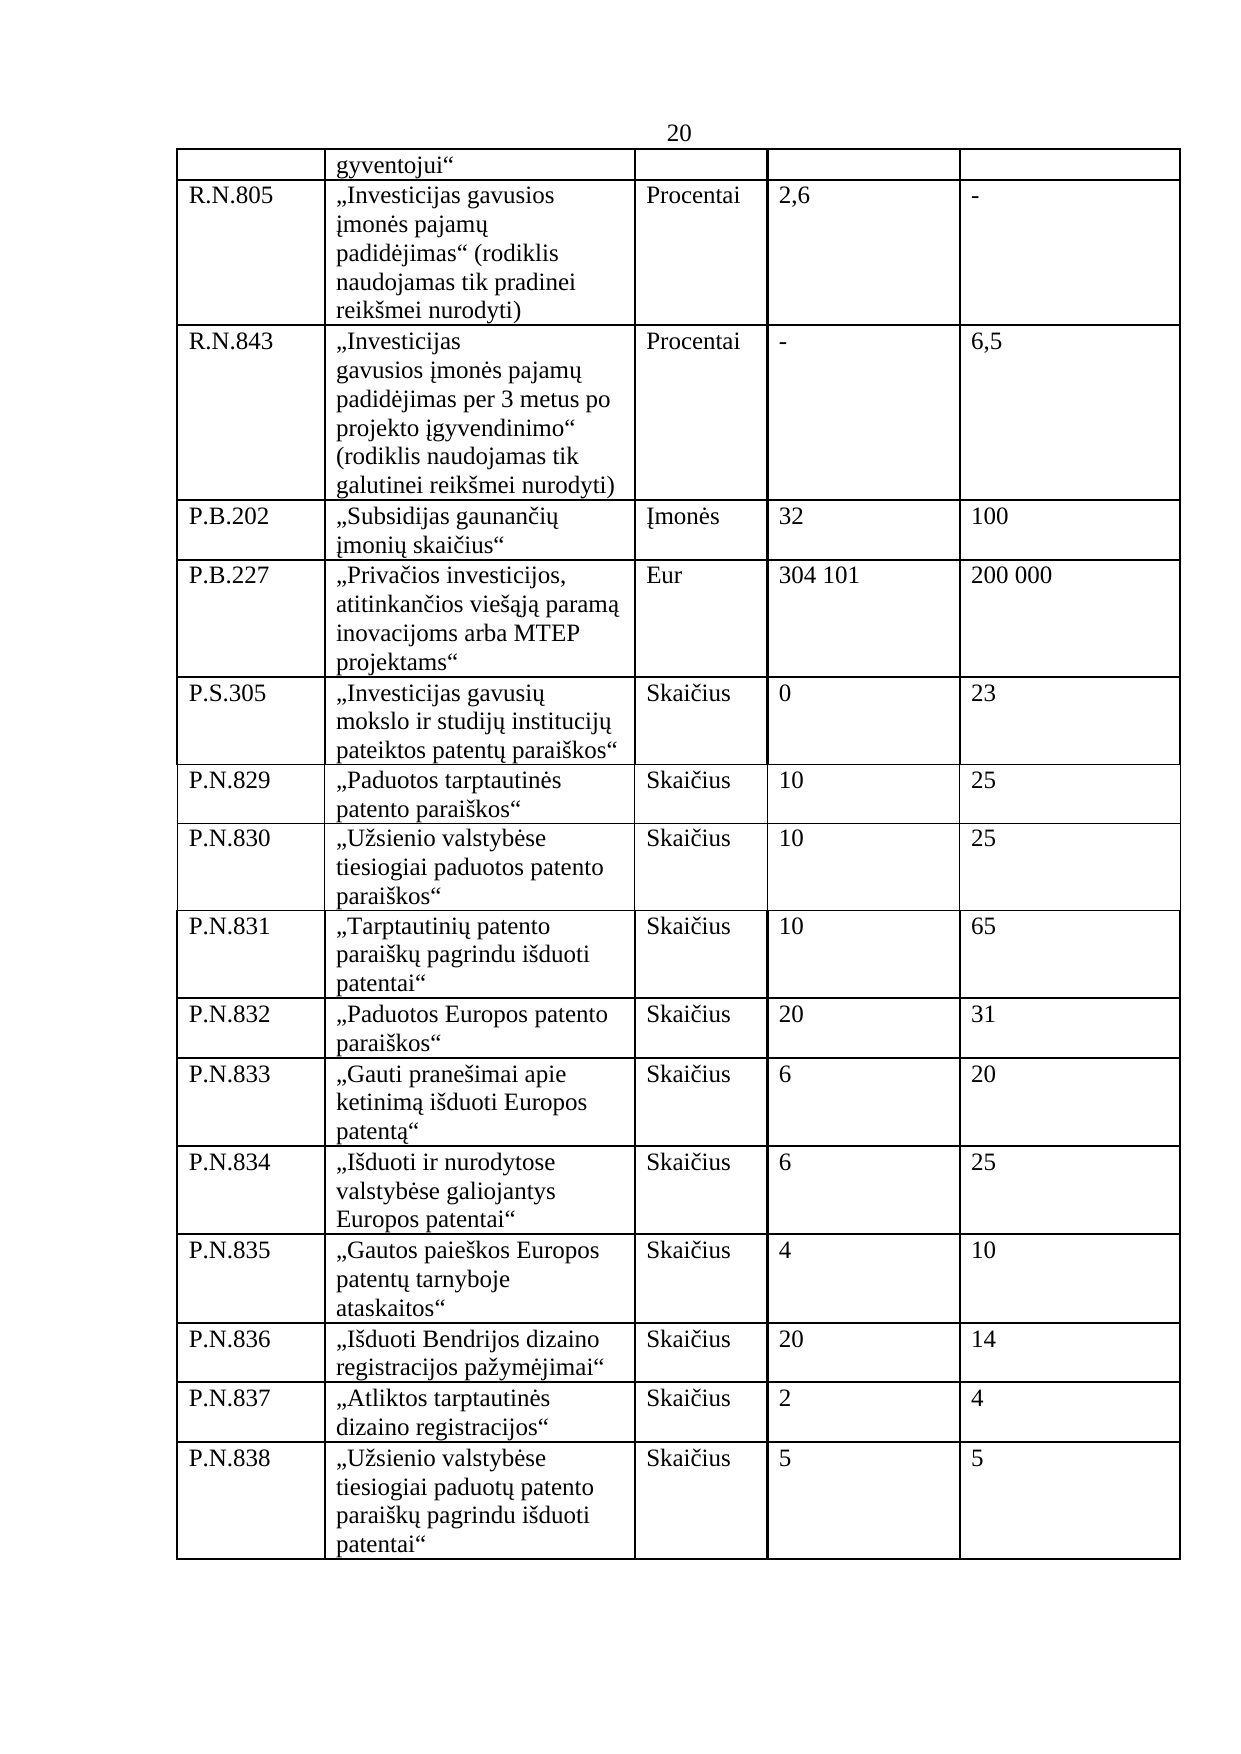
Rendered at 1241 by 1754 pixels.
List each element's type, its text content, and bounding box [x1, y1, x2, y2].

table_cell Įmonės [636, 501, 766, 558]
table_cell P.B.202 [178, 501, 324, 558]
table_cell Skaičius [636, 1383, 766, 1441]
table_cell 31 [961, 999, 1179, 1057]
table_cell [961, 150, 1179, 178]
table_cell P.N.830 [178, 824, 324, 910]
table_cell „Paduotos tarptautinės patento paraiškos“ [325, 765, 634, 822]
table_cell P.N.835 [178, 1235, 324, 1322]
table_cell 10 [768, 824, 959, 910]
table_cell „Paduotos Europos patento paraiškos“ [326, 999, 634, 1057]
table_cell „Tarptautinių patento paraiškų pagrindu išduoti patentai“ [326, 911, 634, 997]
table_cell 2,6 [769, 181, 959, 324]
table_cell 6,5 [961, 326, 1179, 499]
table_cell Skaičius [636, 1147, 766, 1233]
table_cell 25 [961, 1147, 1179, 1233]
table_cell 14 [961, 1324, 1179, 1381]
table_cell „Subsidijas gaunančių įmonių skaičius“ [326, 501, 634, 558]
table_cell „Išduoti ir nurodytose valstybėse galiojantys Europos patentai“ [326, 1147, 634, 1233]
table_cell 10 [961, 1235, 1179, 1322]
table_cell „Gauti pranešimai apie ketinimą išduoti Europos patentą“ [326, 1059, 634, 1145]
table_cell Skaičius [636, 678, 766, 764]
table_cell 20 [769, 1324, 959, 1381]
table_cell P.N.829 [178, 765, 324, 822]
table_cell 23 [961, 678, 1179, 764]
table_cell Eur [636, 561, 766, 676]
table_cell 6 [769, 1059, 959, 1145]
table_cell P.N.838 [178, 1443, 324, 1558]
table_cell Skaičius [636, 911, 766, 997]
table_cell P.B.227 [178, 561, 324, 676]
table_cell 6 [769, 1147, 959, 1233]
table_cell - [961, 181, 1179, 324]
table_cell „Gautos paieškos Europos patentų tarnyboje ataskaitos“ [326, 1235, 634, 1322]
table_cell 0 [769, 678, 959, 764]
table_cell 200 000 [961, 561, 1179, 676]
table_cell „Atliktos tarptautinės dizaino registracijos“ [326, 1383, 634, 1441]
table_cell Skaičius [635, 824, 767, 910]
table_cell Procentai [636, 326, 766, 499]
table_cell P.N.831 [178, 911, 324, 997]
table_cell „Privačios investicijos, atitinkančios viešąją paramą inovacijoms arba MTEP projektams“ [326, 561, 634, 676]
table_cell P.N.832 [178, 999, 324, 1057]
table_cell [636, 150, 766, 178]
table_cell [178, 150, 324, 178]
table_cell 100 [961, 501, 1179, 558]
table_cell „Užsienio valstybėse tiesiogiai paduotos patento paraiškos“ [325, 824, 634, 910]
table_cell P.N.834 [178, 1147, 324, 1233]
table_cell 10 [768, 765, 959, 822]
table_cell „Išduoti Bendrijos dizaino registracijos pažymėjimai“ [326, 1324, 634, 1381]
table_cell 25 [960, 824, 1180, 910]
table_cell 5 [769, 1443, 959, 1558]
table_cell Skaičius [636, 1059, 766, 1145]
table_cell „Investicijas gavusių mokslo ir studijų institucijų pateiktos patentų paraiškos“ [326, 678, 634, 764]
table_cell P.N.836 [178, 1324, 324, 1381]
table_cell P.N.837 [178, 1383, 324, 1441]
table_cell Procentai [636, 181, 766, 324]
table_cell 5 [961, 1443, 1179, 1558]
table_cell 20 [769, 999, 959, 1057]
table_cell Skaičius [636, 1324, 766, 1381]
table_cell 4 [961, 1383, 1179, 1441]
table_cell R.N.805 [178, 181, 324, 324]
table_cell 32 [769, 501, 959, 558]
table_cell Skaičius [636, 1443, 766, 1558]
table_cell - [769, 326, 959, 499]
table_cell „Investicijas gavusios įmonės pajamų padidėjimas“ (rodiklis naudojamas tik pradinei reikšmei nurodyti) [326, 181, 634, 324]
table_cell 10 [769, 911, 959, 997]
table_cell P.N.833 [178, 1059, 324, 1145]
table_cell P.S.305 [178, 678, 324, 764]
table_cell Skaičius [636, 1235, 766, 1322]
table_cell 304 101 [769, 561, 959, 676]
table_cell 65 [961, 911, 1179, 997]
table_cell 20 [961, 1059, 1179, 1145]
table_cell 25 [960, 765, 1180, 822]
table_cell R.N.843 [178, 326, 324, 499]
table_cell 4 [769, 1235, 959, 1322]
table_cell 2 [769, 1383, 959, 1441]
table_cell „Investicijas gavusios įmonės pajamų padidėjimas per 3 metus po projekto įgyvendinimo“ (rodiklis naudojamas tik galutinei reikšmei nurodyti) [326, 326, 634, 499]
table_cell [769, 150, 959, 178]
table_cell „Užsienio valstybėse tiesiogiai paduotų patento paraiškų pagrindu išduoti patentai“ [326, 1443, 634, 1558]
table_cell Skaičius [636, 999, 766, 1057]
table_cell gyventojui“ [326, 150, 634, 178]
table_cell Skaičius [635, 765, 767, 822]
